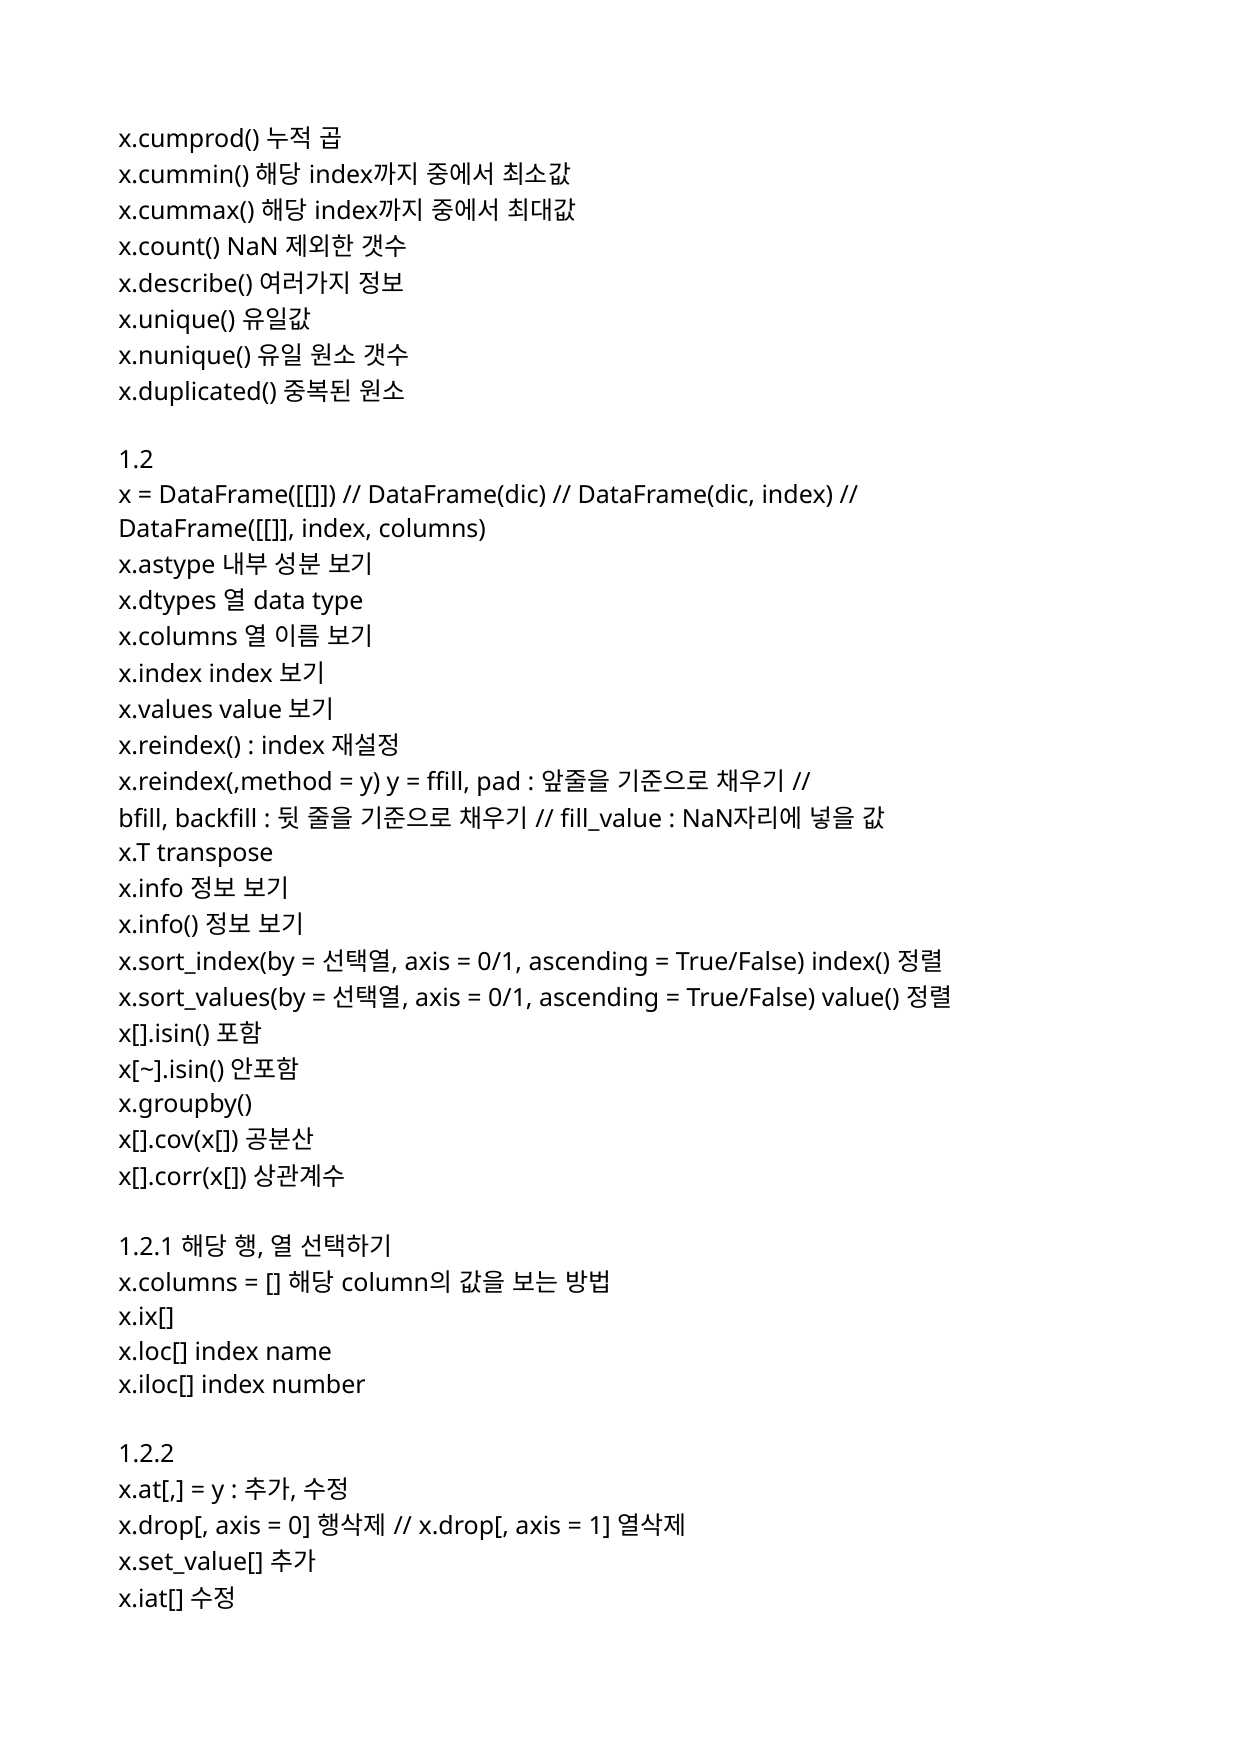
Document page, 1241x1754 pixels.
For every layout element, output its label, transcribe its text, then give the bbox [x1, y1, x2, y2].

text x.loc[] index name [118, 1333, 1122, 1367]
text x.sort_values(by = 선택열, axis = 0/1, ascending = True/False) value() 정렬 [118, 977, 1122, 1013]
text x.nunique() 유일 원소 갯수 [118, 336, 1122, 372]
text x[~].isin() 안포함 [118, 1050, 1122, 1086]
text x.info() 정보 보기 [118, 905, 1122, 941]
text x.info 정보 보기 [118, 868, 1122, 905]
text x.duplicated() 중복된 원소 [118, 372, 1122, 408]
text x.cummin() 해당 index까지 중에서 최소값 [118, 154, 1122, 191]
text x[].isin() 포함 [118, 1013, 1122, 1050]
text x.sort_index(by = 선택열, axis = 0/1, ascending = True/False) index() 정렬 [118, 941, 1122, 977]
text 1.2 [118, 442, 1122, 476]
text 1.2.1 해당 행, 열 선택하기 [118, 1227, 1122, 1263]
text x.at[,] = y : 추가, 수정 [118, 1469, 1122, 1506]
text x.index index 보기 [118, 653, 1122, 689]
text x.set_value[] 추가 [118, 1542, 1122, 1578]
text x.count() NaN 제외한 갯수 [118, 227, 1122, 263]
text x.astype 내부 성분 보기 [118, 544, 1122, 581]
text x.describe() 여러가지 정보 [118, 263, 1122, 299]
text x.columns 열 이름 보기 [118, 617, 1122, 653]
text x = DataFrame([[]]) // DataFrame(dic) // DataFrame(dic, index) // [118, 476, 1122, 510]
text x.reindex() : index 재설정 [118, 726, 1122, 762]
text x.unique() 유일값 [118, 299, 1122, 336]
text x[].cov(x[]) 공분산 [118, 1120, 1122, 1156]
text x.reindex(,method = y) y = ffill, pad : 앞줄을 기준으로 채우기 // [118, 762, 1122, 798]
text x[].corr(x[]) 상관계수 [118, 1156, 1122, 1192]
text x.values value 보기 [118, 689, 1122, 726]
text x.cumprod() 누적 곱 [118, 118, 1122, 154]
text 1.2.2 [118, 1435, 1122, 1469]
text x.groupby() [118, 1086, 1122, 1120]
text x.iat[] 수정 [118, 1578, 1122, 1614]
text x.T transpose [118, 834, 1122, 868]
text bfill, backfill : 뒷 줄을 기준으로 채우기 // fill_value : NaN자리에 넣을 값 [118, 798, 1122, 834]
text x.drop[, axis = 0] 행삭제 // x.drop[, axis = 1] 열삭제 [118, 1506, 1122, 1542]
text x.cummax() 해당 index까지 중에서 최대값 [118, 191, 1122, 227]
text x.ix[] [118, 1299, 1122, 1333]
text x.dtypes 열 data type [118, 581, 1122, 617]
text x.iloc[] index number [118, 1367, 1122, 1401]
text x.columns = [] 해당 column의 값을 보는 방법 [118, 1263, 1122, 1299]
text DataFrame([[]], index, columns) [118, 510, 1122, 544]
